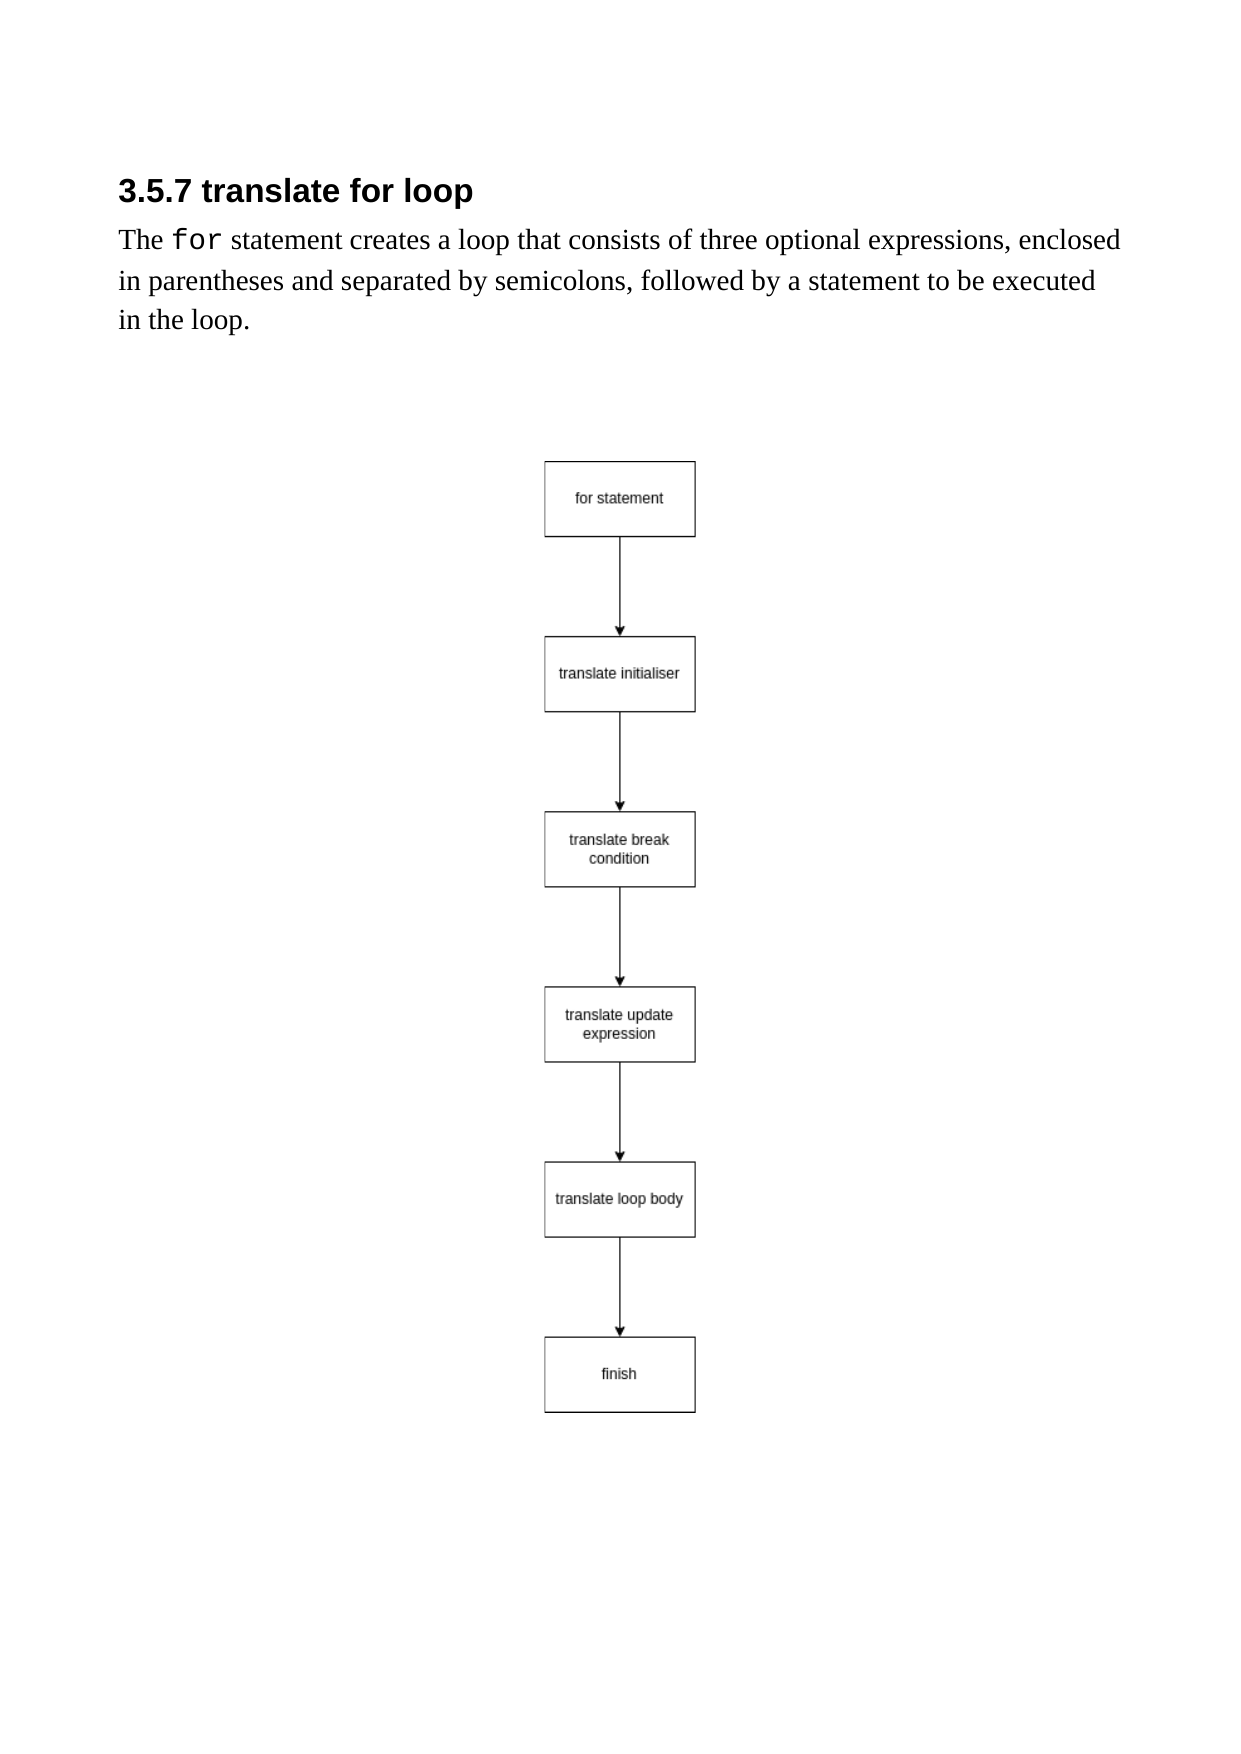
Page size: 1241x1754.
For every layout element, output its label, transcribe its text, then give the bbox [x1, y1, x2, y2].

text The for statement creates a loop that consists of three optional expressions, enclosed in parentheses and separated by semicolons, followed by a statement to be executed in the loop. [118, 222, 1122, 335]
picture [544, 461, 696, 1413]
subtitle 3.5.7 translate for loop [118, 171, 1122, 210]
